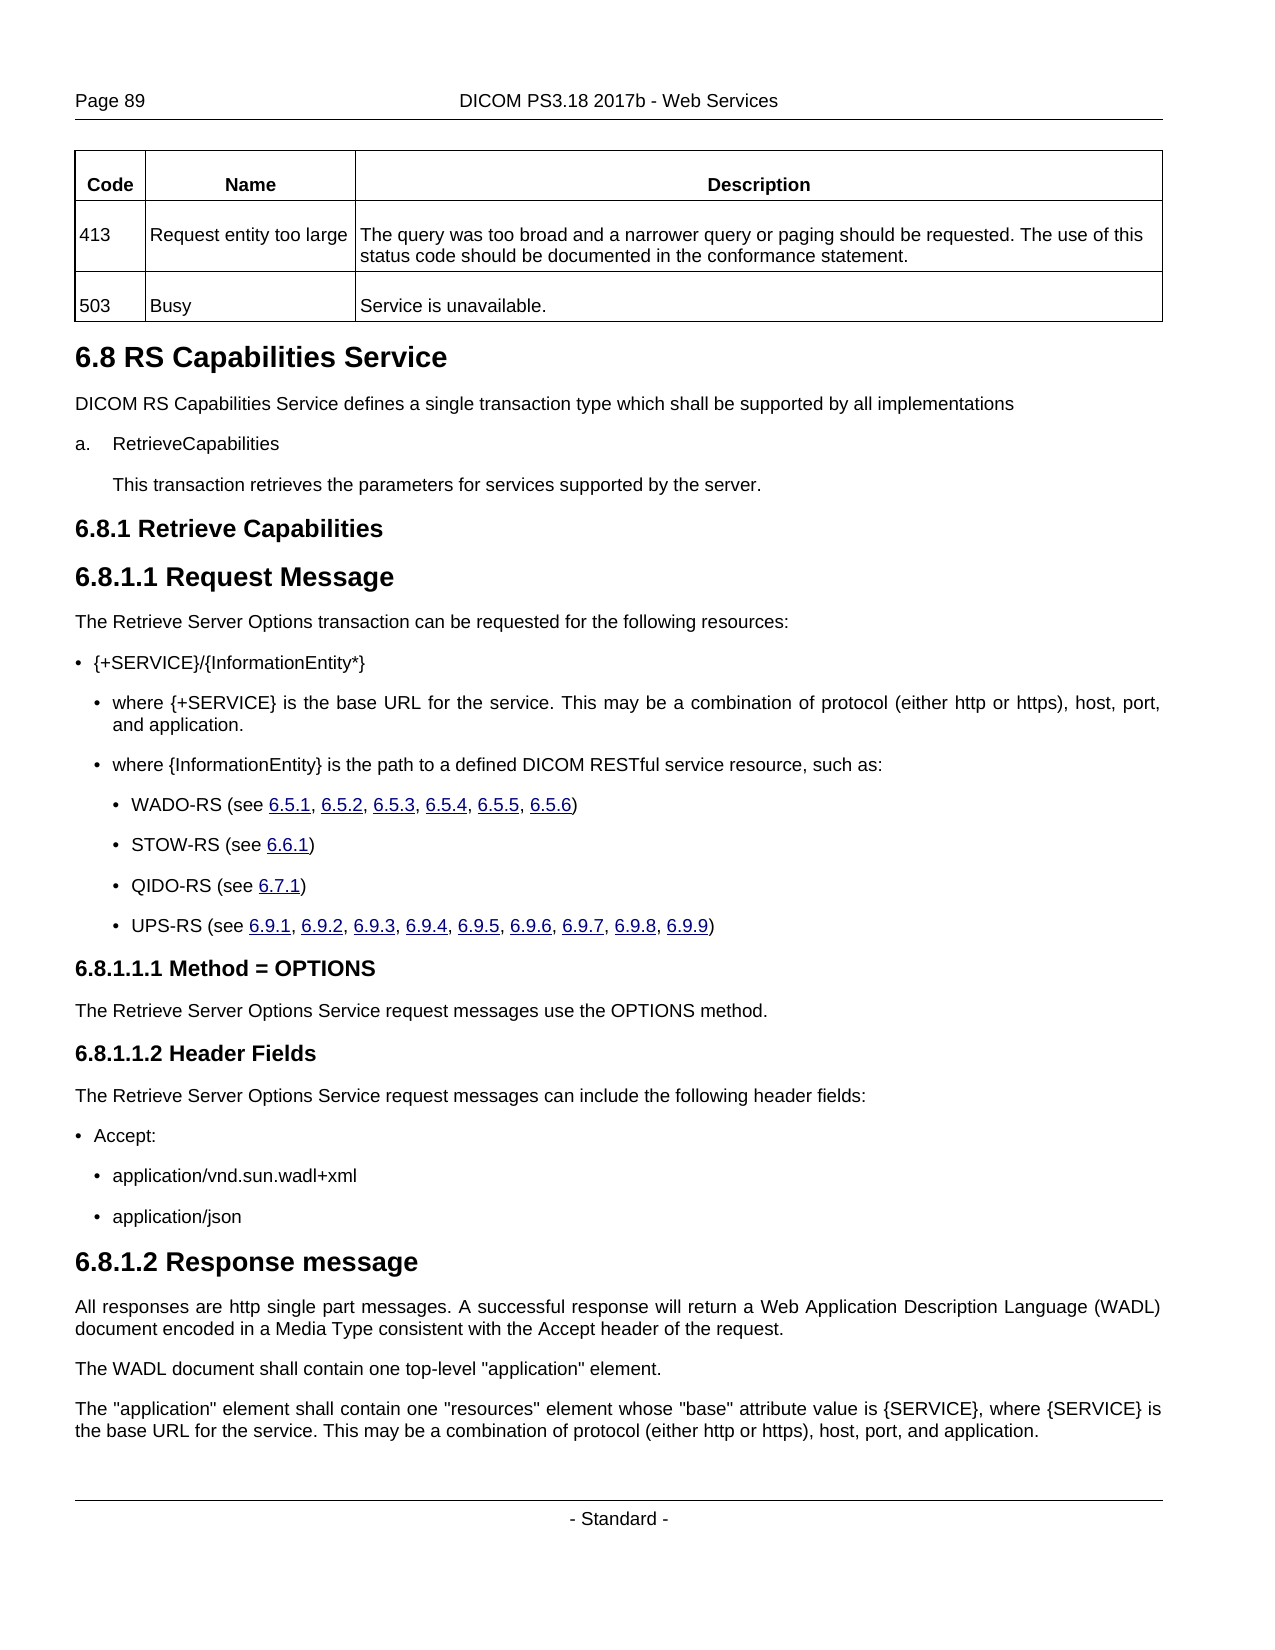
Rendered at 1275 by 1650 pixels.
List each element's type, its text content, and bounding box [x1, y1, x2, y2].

text The Retrieve Server Options Service request messages use the OPTIONS method. [75, 1000, 1162, 1021]
list where {InformationEntity} is the path to a defined DICOM RESTful service resource, such as: [94, 754, 1162, 775]
list {+SERVICE}/{InformationEntity*} [75, 651, 1162, 673]
text All responses are http single part messages. A successful response will return a Web Application Description Language (WADL) document encoded in a Media Type consistent with the Accept header of the request. [75, 1296, 1162, 1339]
text The Retrieve Server Options transaction can be requested for the following resources: [75, 611, 1162, 633]
list WADO-RS (see 6.5.1, 6.5.2, 6.5.3, 6.5.4, 6.5.5, 6.5.6) [112, 794, 1162, 816]
table_cell Service is unavailable. [356, 272, 1162, 321]
table_cell 413 [76, 201, 145, 271]
text 6.8.1.1.1 Method = OPTIONS [75, 955, 1162, 981]
table_header Code [76, 151, 145, 200]
text 6.8.1 Retrieve Capabilities [75, 514, 1162, 542]
table_cell Request entity too large [146, 201, 355, 271]
list QIDO-RS (see 6.7.1) [112, 874, 1162, 896]
list This transaction retrieves the parameters for services supported by the server. [75, 473, 1162, 495]
text 6.8.1.1.2 Header Fields [75, 1040, 1162, 1066]
text The "application" element shall contain one "resources" element whose "base" attribute value is {SERVICE}, where {SERVICE} is the base URL for the service. This may be a combination of protocol (either http or https), host, port, and application. [75, 1398, 1162, 1441]
list where {+SERVICE} is the base URL for the service. This may be a combination of protocol (either http or https), host, port, and application. [94, 692, 1162, 735]
text The Retrieve Server Options Service request messages can include the following header fields: [75, 1085, 1162, 1106]
list UPS-RS (see 6.9.1, 6.9.2, 6.9.3, 6.9.4, 6.9.5, 6.9.6, 6.9.7, 6.9.8, 6.9.9) [112, 915, 1162, 936]
text 6.8.1.1 Request Message [75, 561, 1162, 592]
list application/vnd.sun.wadl+xml [94, 1165, 1162, 1187]
list STOW-RS (see 6.6.1) [112, 834, 1162, 856]
list application/json [94, 1206, 1162, 1227]
table_cell 503 [76, 272, 145, 321]
table_header Description [356, 151, 1162, 200]
text DICOM RS Capabilities Service defines a single transaction type which shall be supported by all implementations [75, 393, 1162, 414]
list Accept: [75, 1125, 1162, 1147]
list RetrieveCapabilities [75, 433, 1162, 454]
table_header Name [146, 151, 355, 200]
text 6.8 RS Capabilities Service [75, 340, 1162, 374]
table_cell The query was too broad and a narrower query or paging should be requested. The use of this status code should be documented in the conformance statement. [356, 201, 1162, 271]
text The WADL document shall contain one top-level "application" element. [75, 1358, 1162, 1379]
table_cell Busy [146, 272, 355, 321]
text 6.8.1.2 Response message [75, 1246, 1162, 1277]
